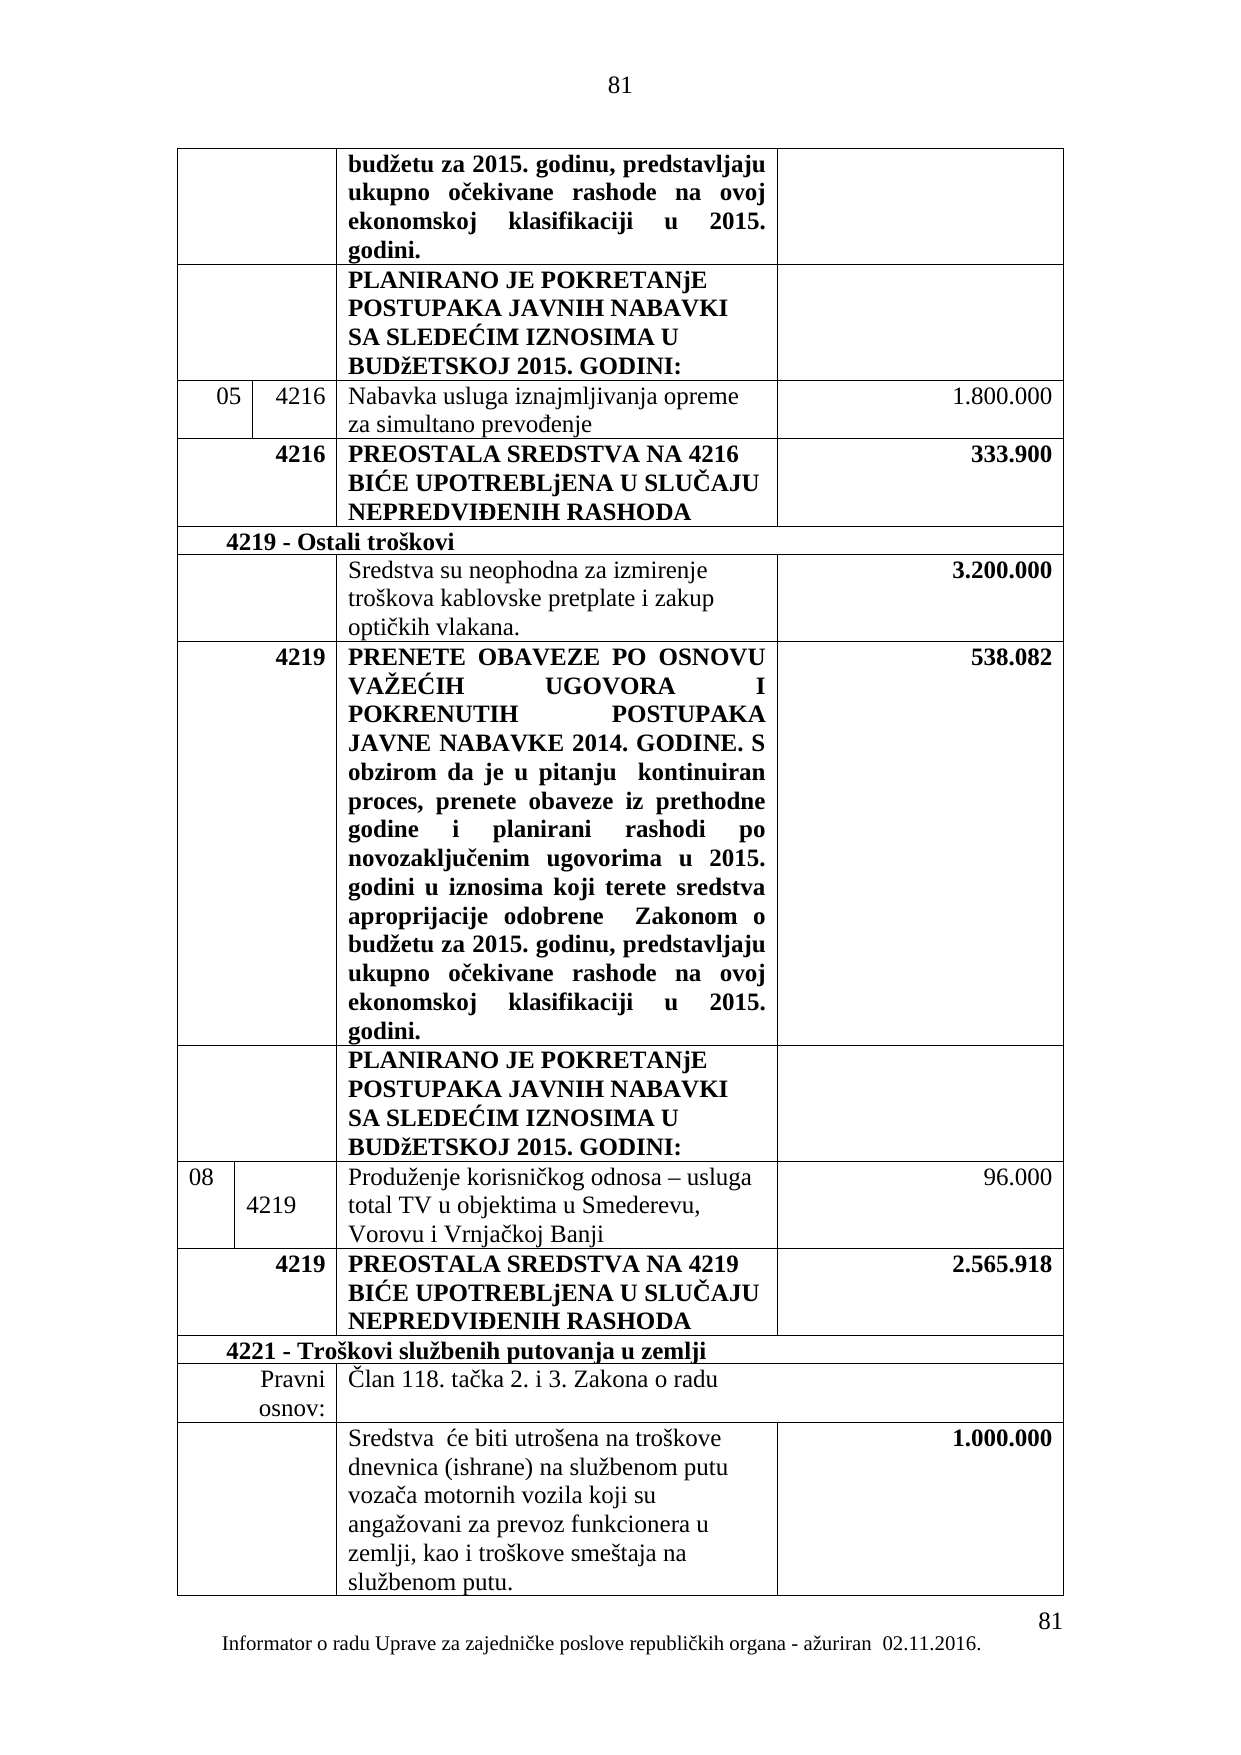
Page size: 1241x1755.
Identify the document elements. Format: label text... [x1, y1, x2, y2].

table_cell 4216 [178, 439, 336, 526]
table_cell budžetu za 2015. godinu, predstavlјaju ukupno očekivane rashode na ovoj ekonomskoj klasifikaciji u 2015. godini. [337, 149, 777, 264]
table_cell 4221 - Troškovi službenih putovanja u zemlјi [178, 1336, 1063, 1363]
table_cell 333.900 [778, 439, 1063, 526]
table_cell Sredstva su neophodna za izmirenje troškova kablovske pretplate i zakup optičkih vlakana. [337, 555, 777, 641]
table_cell [178, 555, 336, 641]
table_cell Pravni osnov: [178, 1364, 336, 1422]
table_cell 4216 [253, 381, 336, 438]
table_cell Produženje korisničkog odnosa – usluga total TV u objektima u Smederevu, Vorovu i Vrnjačkoj Banji [337, 1162, 777, 1248]
table_cell Nabavka usluga iznajmlјivanja opreme za simultano prevođenje [337, 381, 777, 438]
table_cell [178, 1046, 336, 1161]
table_cell [178, 149, 336, 264]
table_cell 05 [178, 381, 252, 438]
table_cell [778, 149, 1063, 264]
table_cell 3.200.000 [778, 555, 1063, 641]
table_cell Član 118. tačka 2. i 3. Zakona o radu [337, 1364, 1063, 1422]
table_cell 4219 [178, 642, 336, 1044]
table_cell Sredstva će biti utrošena na troškove dnevnica (ishrane) na službenom putu vozača motornih vozila koji su angažovani za prevoz funkcionera u zemlјi, kao i troškove smeštaja na službenom putu. [337, 1423, 777, 1595]
table_cell PRENETE OBAVEZE PO OSNOVU VAŽEĆIH UGOVORA I POKRENUTIH POSTUPAKA JAVNE NABAVKE 2014. GODINE. S obzirom da je u pitanju kontinuiran proces, prenete obaveze iz prethodne godine i planirani rashodi po novozaklјučenim ugovorima u 2015. godini u iznosima koji terete sredstva aproprijacije odobrene Zakonom o budžetu za 2015. godinu, predstavlјaju ukupno očekivane rashode na ovoj ekonomskoj klasifikaciji u 2015. godini. [337, 642, 777, 1044]
table_cell [778, 1046, 1063, 1161]
table_cell 4219 [178, 1249, 336, 1335]
table_cell 4219 [235, 1162, 336, 1248]
table_cell 96.000 [778, 1162, 1063, 1248]
table_cell [178, 1423, 336, 1595]
table_cell PLANIRANO JE POKRETANјE POSTUPAKA JAVNIH NABAVKI SA SLEDEĆIM IZNOSIMA U BUDžETSKOJ 2015. GODINI: [337, 1046, 777, 1161]
table_cell [178, 265, 336, 380]
table_cell [778, 265, 1063, 380]
table_cell 2.565.918 [778, 1249, 1063, 1335]
table_cell 08 [178, 1162, 234, 1248]
table_cell PREOSTALA SREDSTVA NA 4219 BIĆE UPOTREBLjENA U SLUČAJU NEPREDVIĐENIH RASHODA [337, 1249, 777, 1335]
table_cell PLANIRANO JE POKRETANјE POSTUPAKA JAVNIH NABAVKI SA SLEDEĆIM IZNOSIMA U BUDžETSKOJ 2015. GODINI: [337, 265, 777, 380]
table_cell 1.000.000 [778, 1423, 1063, 1595]
table_cell 1.800.000 [778, 381, 1063, 438]
table_cell PREOSTALA SREDSTVA NA 4216 BIĆE UPOTREBLjENA U SLUČAJU NEPREDVIĐENIH RASHODA [337, 439, 777, 526]
table_cell 538.082 [778, 642, 1063, 1044]
table_cell 4219 - Ostali troškovi [178, 527, 1063, 554]
